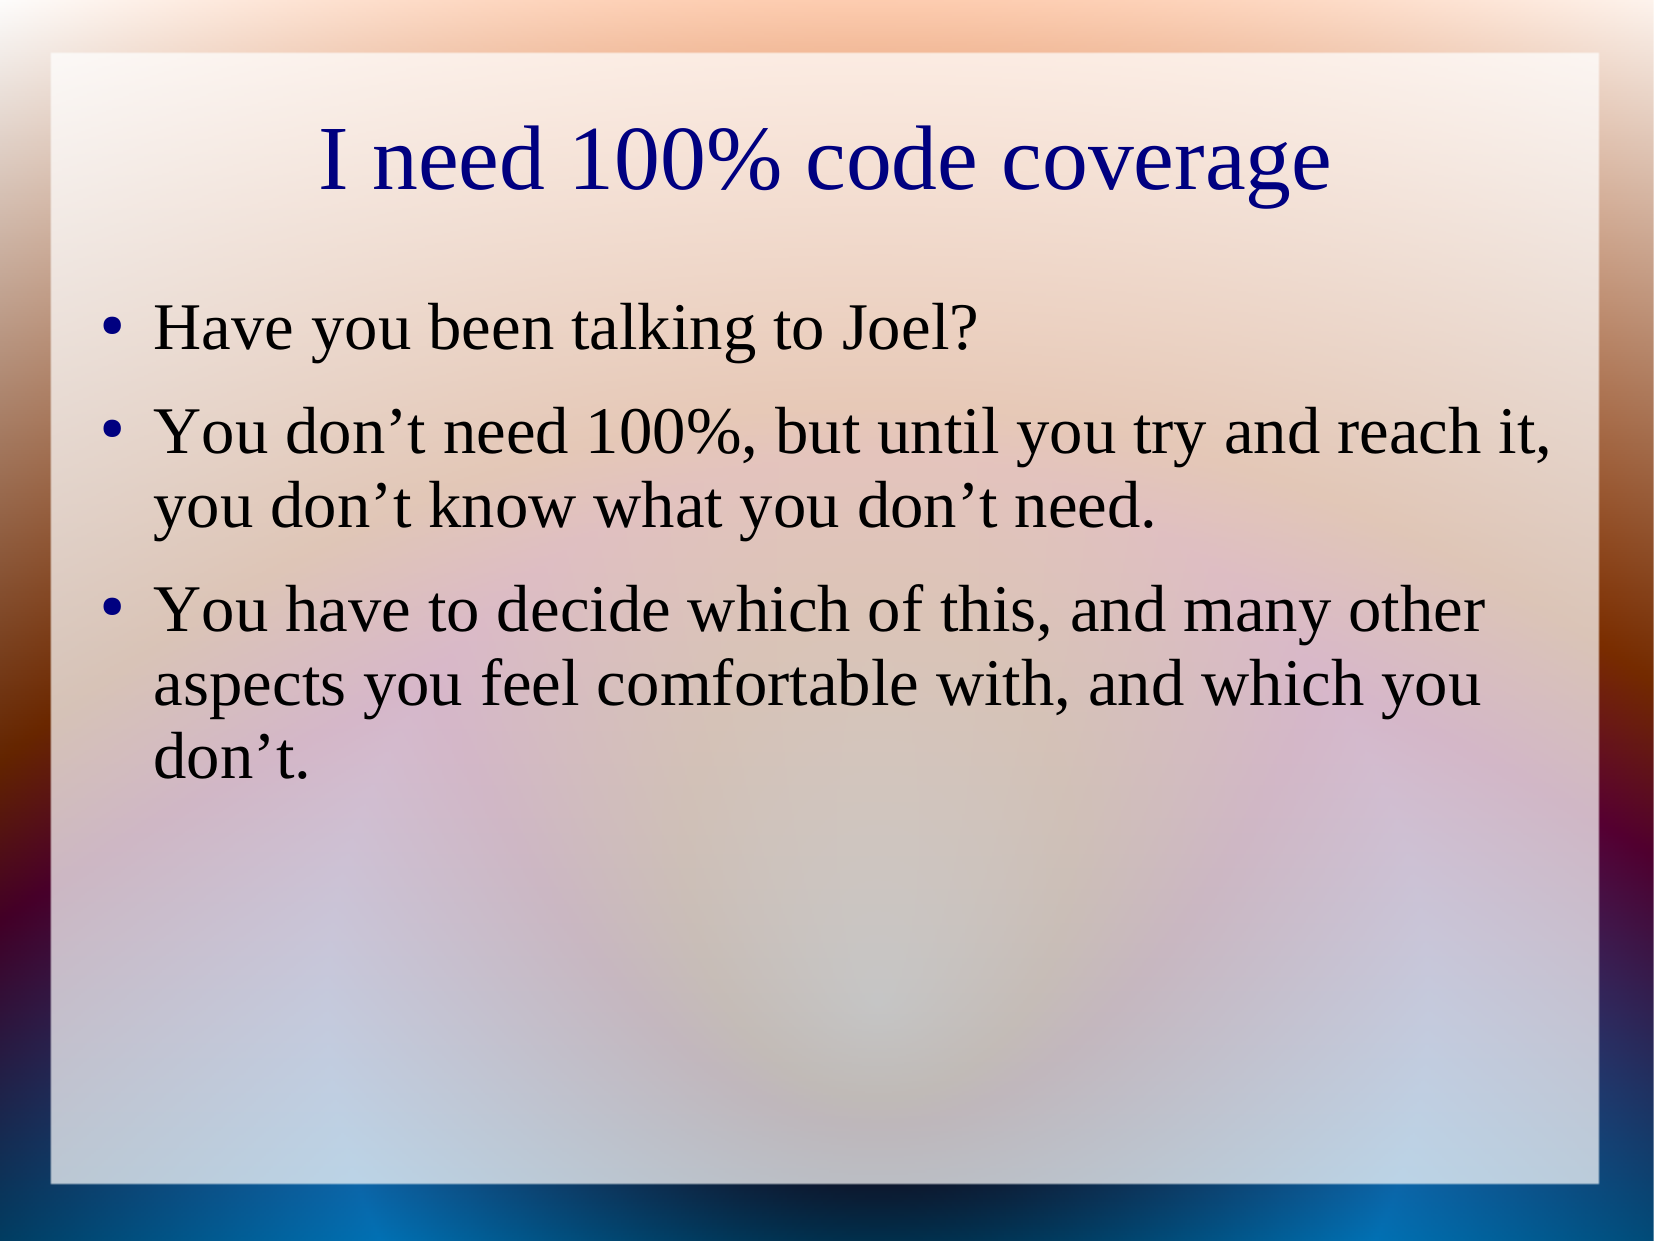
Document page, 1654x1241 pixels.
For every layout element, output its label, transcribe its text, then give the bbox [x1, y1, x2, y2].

list Have you been talking to Joel? You don’t need 100%, but until you try and reach it, you don’t know what you don’t need. You have to decide which of this, and many other aspects you feel comfortable with, and which you don’t. [82, 290, 1571, 1019]
picture [0, 0, 1654, 1241]
title I need 100% code coverage [82, 62, 1571, 256]
